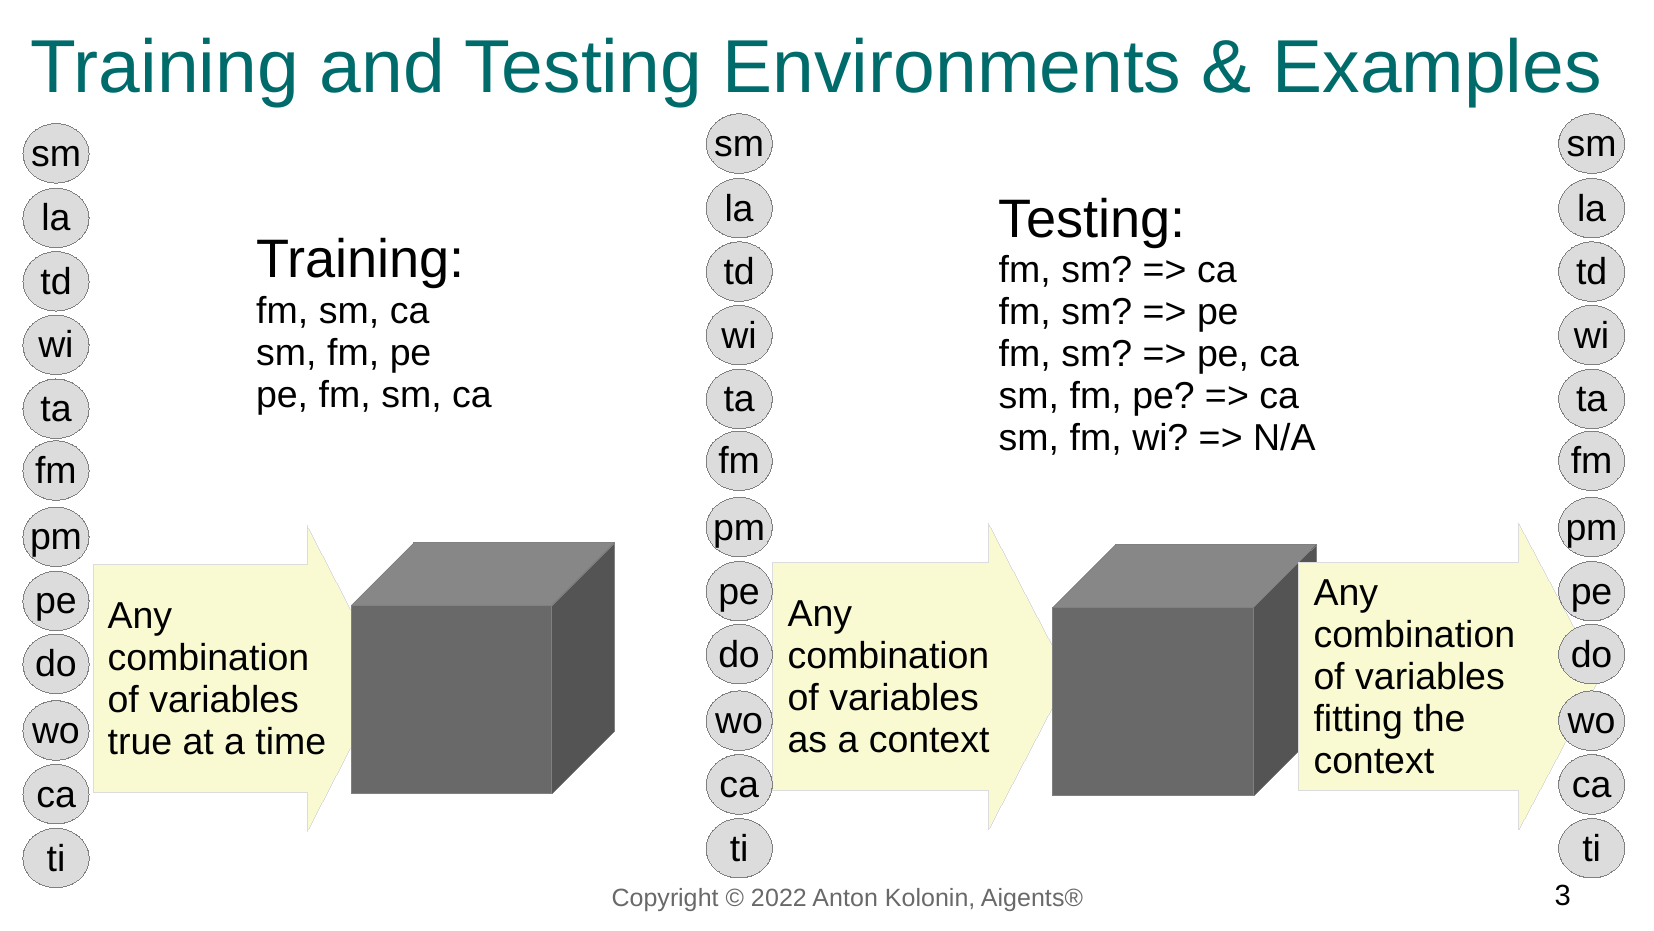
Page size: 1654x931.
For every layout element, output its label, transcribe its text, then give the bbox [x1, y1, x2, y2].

text_box Testing: fm, sm? => ca fm, sm? => pe fm, sm? => pe, ca sm, fm, pe? => ca sm, fm, wi? => N/A [984, 180, 1378, 466]
text_box sm [706, 113, 773, 174]
text_box do [1558, 624, 1625, 684]
text_box ta [1558, 369, 1625, 429]
text_box la [1558, 178, 1625, 238]
text_box wi [22, 315, 90, 375]
text_box fm [706, 431, 773, 491]
text_box pe [706, 561, 773, 621]
text_box wi [706, 305, 773, 365]
text_box ti [1558, 818, 1625, 878]
text_box ti [706, 818, 773, 878]
text_box Training: fm, sm, ca sm, fm, pe pe, fm, sm, ca [241, 221, 577, 423]
text_box Any combination of variables true at a time [93, 525, 351, 832]
text_box ca [22, 764, 90, 824]
text_box ta [706, 369, 773, 429]
text_box ca [706, 754, 773, 815]
text_box td [22, 251, 90, 312]
text_box la [706, 178, 773, 238]
text_box pm [1558, 497, 1625, 557]
text_box fm [22, 440, 90, 501]
text_box ta [22, 378, 90, 439]
text_box pe [22, 571, 90, 631]
text_box sm [22, 123, 90, 184]
text_box wo [1558, 690, 1625, 751]
text_box pm [706, 497, 773, 557]
text_box ca [1558, 754, 1625, 815]
text_box wo [22, 700, 90, 761]
text_box pe [1558, 561, 1625, 621]
text_box ti [22, 828, 90, 888]
text_box td [706, 241, 773, 302]
text_box la [22, 188, 90, 248]
text_box Any combination of variables as a context [772, 523, 1052, 830]
text_box wo [706, 690, 773, 751]
text_box Training and Testing Environments & Examples [0, 0, 1654, 137]
text_box pm [22, 507, 90, 567]
text_box fm [1558, 431, 1625, 491]
text_box wi [1558, 305, 1625, 365]
text_box sm [1558, 113, 1625, 174]
text_box td [1558, 241, 1625, 302]
text_box [1052, 544, 1317, 796]
text_box do [706, 624, 773, 684]
text_box [351, 542, 615, 794]
text_box do [22, 634, 90, 694]
text_box Any combination of variables fitting the context [1298, 523, 1597, 830]
